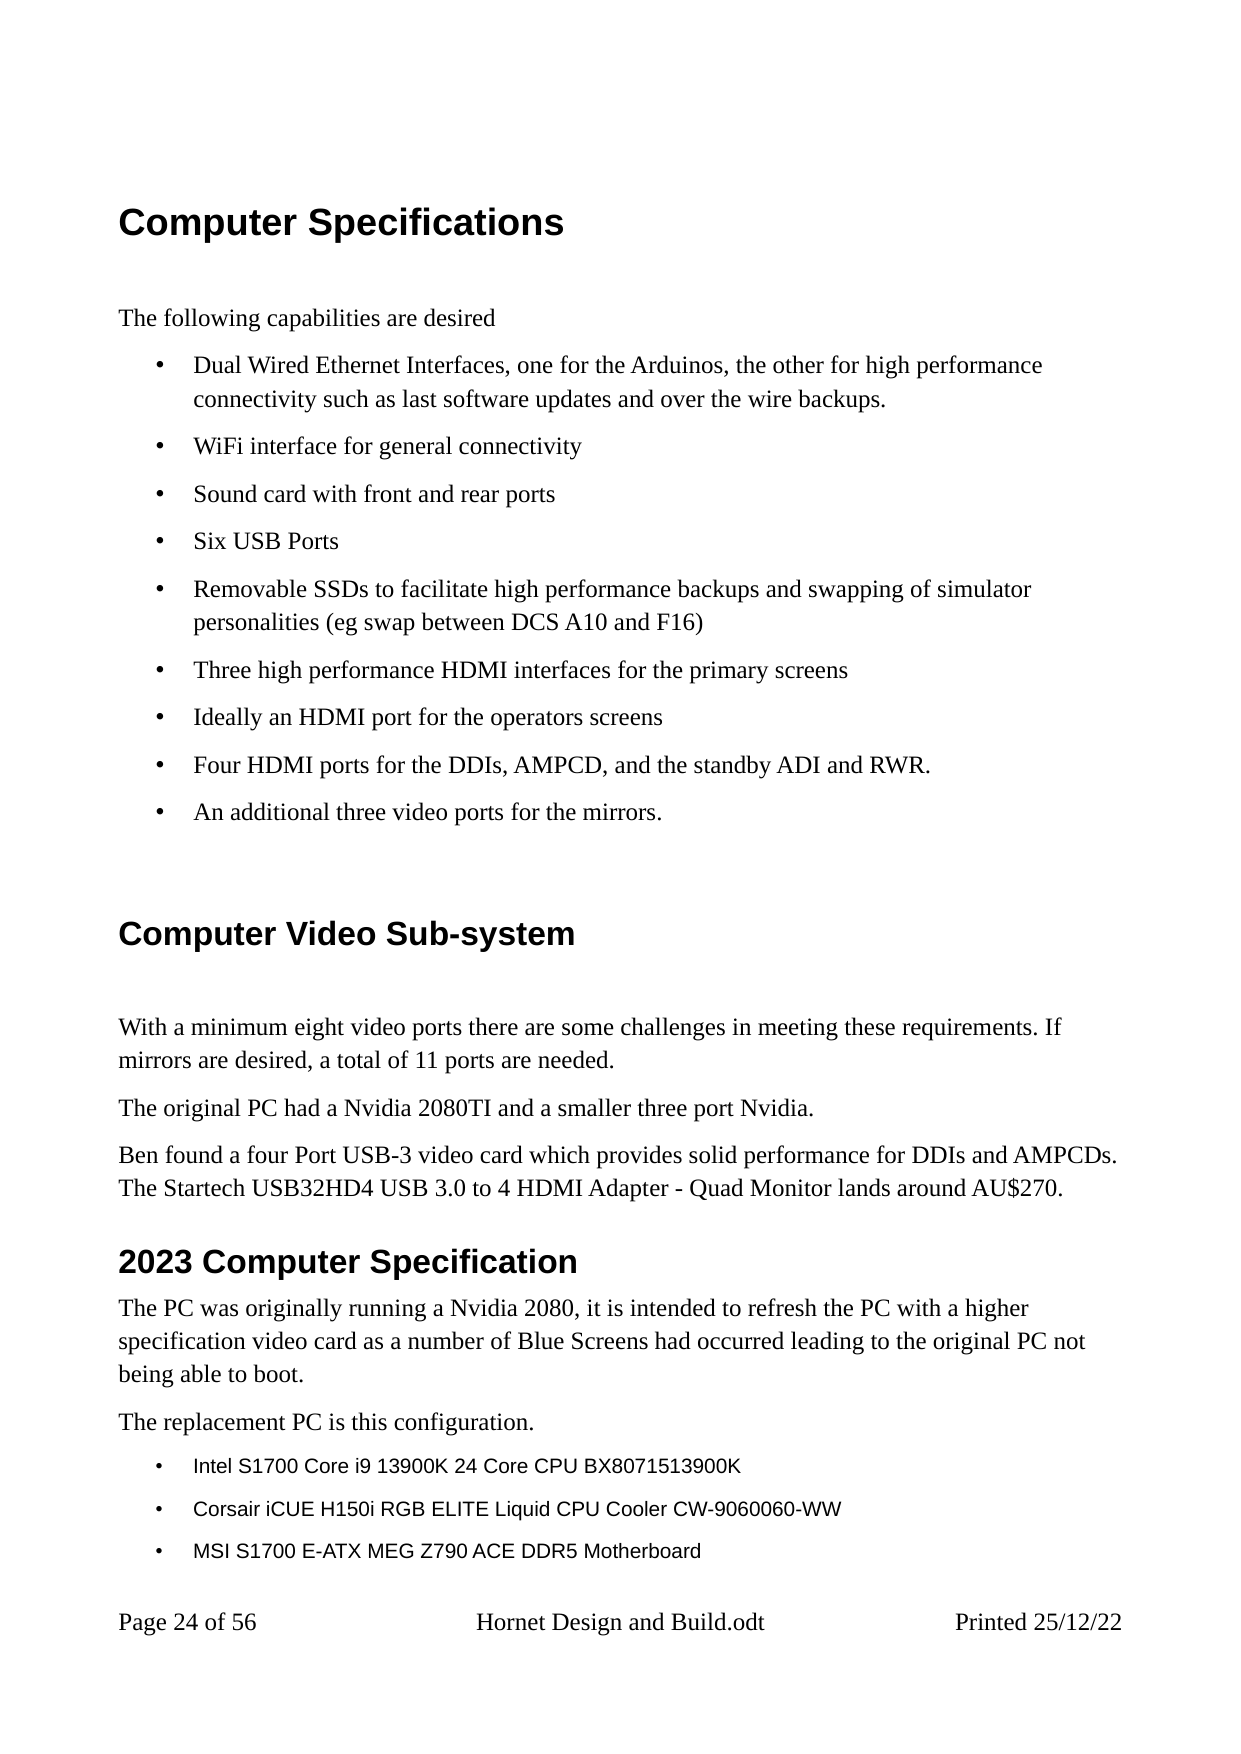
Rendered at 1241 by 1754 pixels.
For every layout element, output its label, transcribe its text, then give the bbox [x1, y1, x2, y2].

list Removable SSDs to facilitate high performance backups and swapping of simulator personalities (eg swap between DCS A10 and F16) [156, 574, 1122, 636]
list Six USB Ports [156, 526, 1122, 555]
list Ideally an HDMI port for the operators screens [156, 702, 1122, 731]
list Four HDMI ports for the DDIs, AMPCD, and the standby ADI and RWR. [156, 750, 1122, 779]
list Corsair iCUE H150i RGB ELITE Liquid CPU Cooler CW-9060060-WW [155, 1497, 1122, 1521]
subtitle Computer Specifications [118, 199, 1122, 243]
subtitle Computer Video Sub-system [118, 913, 1122, 952]
subtitle 2023 Computer Specification [118, 1242, 1122, 1281]
text Ben found a four Port USB-3 video card which provides solid performance for DDIs and AMPCDs. The Startech USB32HD4 USB 3.0 to 4 HDMI Adapter - Quad Monitor lands around AU$270. [118, 1141, 1122, 1202]
text With a minimum eight video ports there are some challenges in meeting these requirements. If mirrors are desired, a total of 11 ports are needed. [118, 1012, 1122, 1074]
list Three high performance HDMI interfaces for the primary screens [156, 655, 1122, 683]
list WiFi interface for general connectivity [156, 431, 1122, 460]
list MSI S1700 E-ATX MEG Z790 ACE DDR5 Motherboard [155, 1539, 1122, 1563]
text The original PC had a Nvidia 2080TI and a smaller three port Nvidia. [118, 1093, 1122, 1122]
list Sound card with front and rear ports [156, 479, 1122, 508]
text The following capabilities are desired [118, 303, 1122, 332]
list An additional three video ports for the mirrors. [156, 797, 1122, 826]
text The replacement PC is this configuration. [118, 1407, 1122, 1436]
text The PC was originally running a Nvidia 2080, it is intended to refresh the PC with a higher specification video card as a number of Blue Screens had occurred leading to the original PC not being able to boot. [118, 1293, 1122, 1388]
list Intel S1700 Core i9 13900K 24 Core CPU BX8071513900K [155, 1454, 1122, 1478]
list Dual Wired Ethernet Interfaces, one for the Arduinos, the other for high performance connectivity such as last software updates and over the wire backups. [156, 351, 1122, 412]
